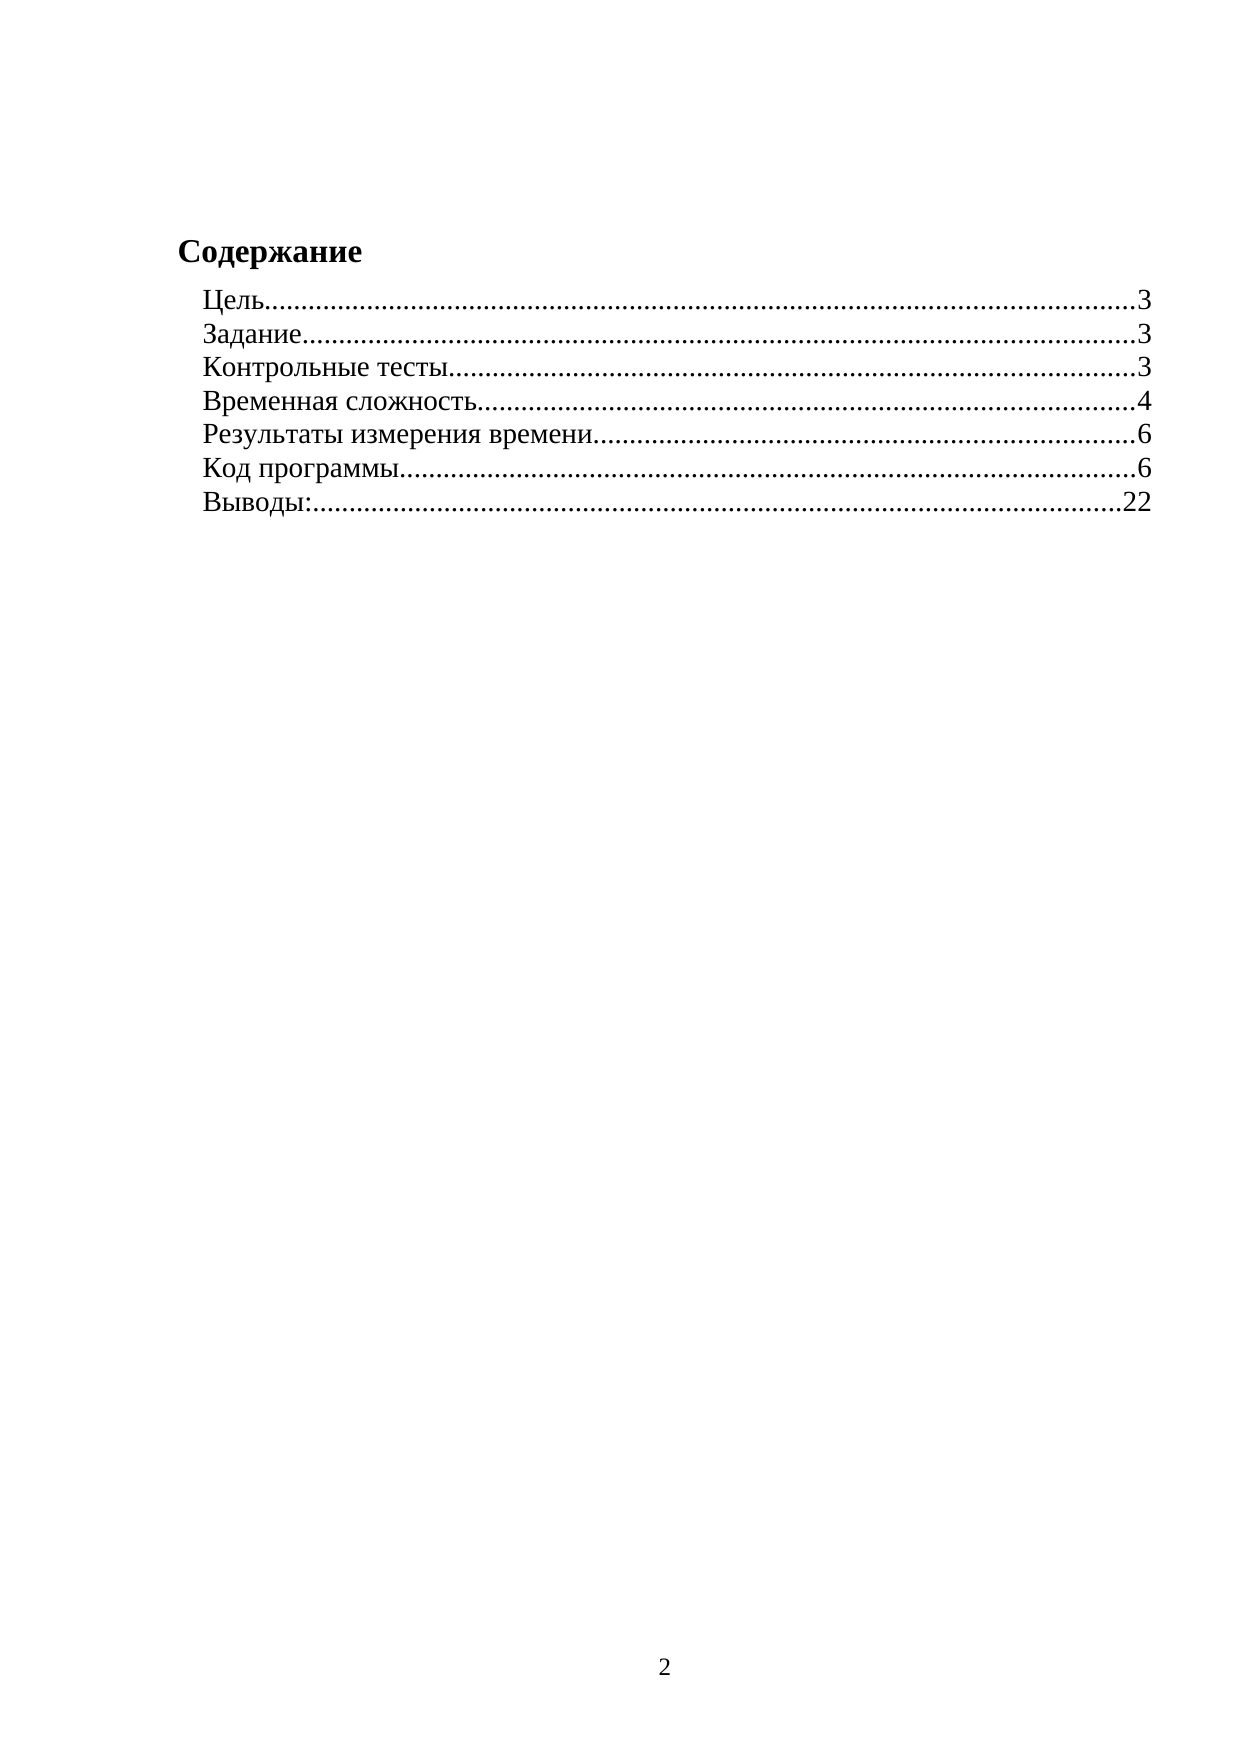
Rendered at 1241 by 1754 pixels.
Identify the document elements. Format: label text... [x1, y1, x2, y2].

subtitle Содержание [177, 232, 1152, 270]
text Выводы: 22 [202, 484, 1152, 517]
text Код программы 6 [202, 450, 1152, 484]
text Цель 3 [202, 282, 1152, 316]
text Результаты измерения времени 6 [202, 417, 1152, 450]
text Временная сложность 4 [202, 383, 1152, 417]
text Задание 3 [202, 316, 1152, 349]
text Контрольные тесты 3 [202, 349, 1152, 383]
